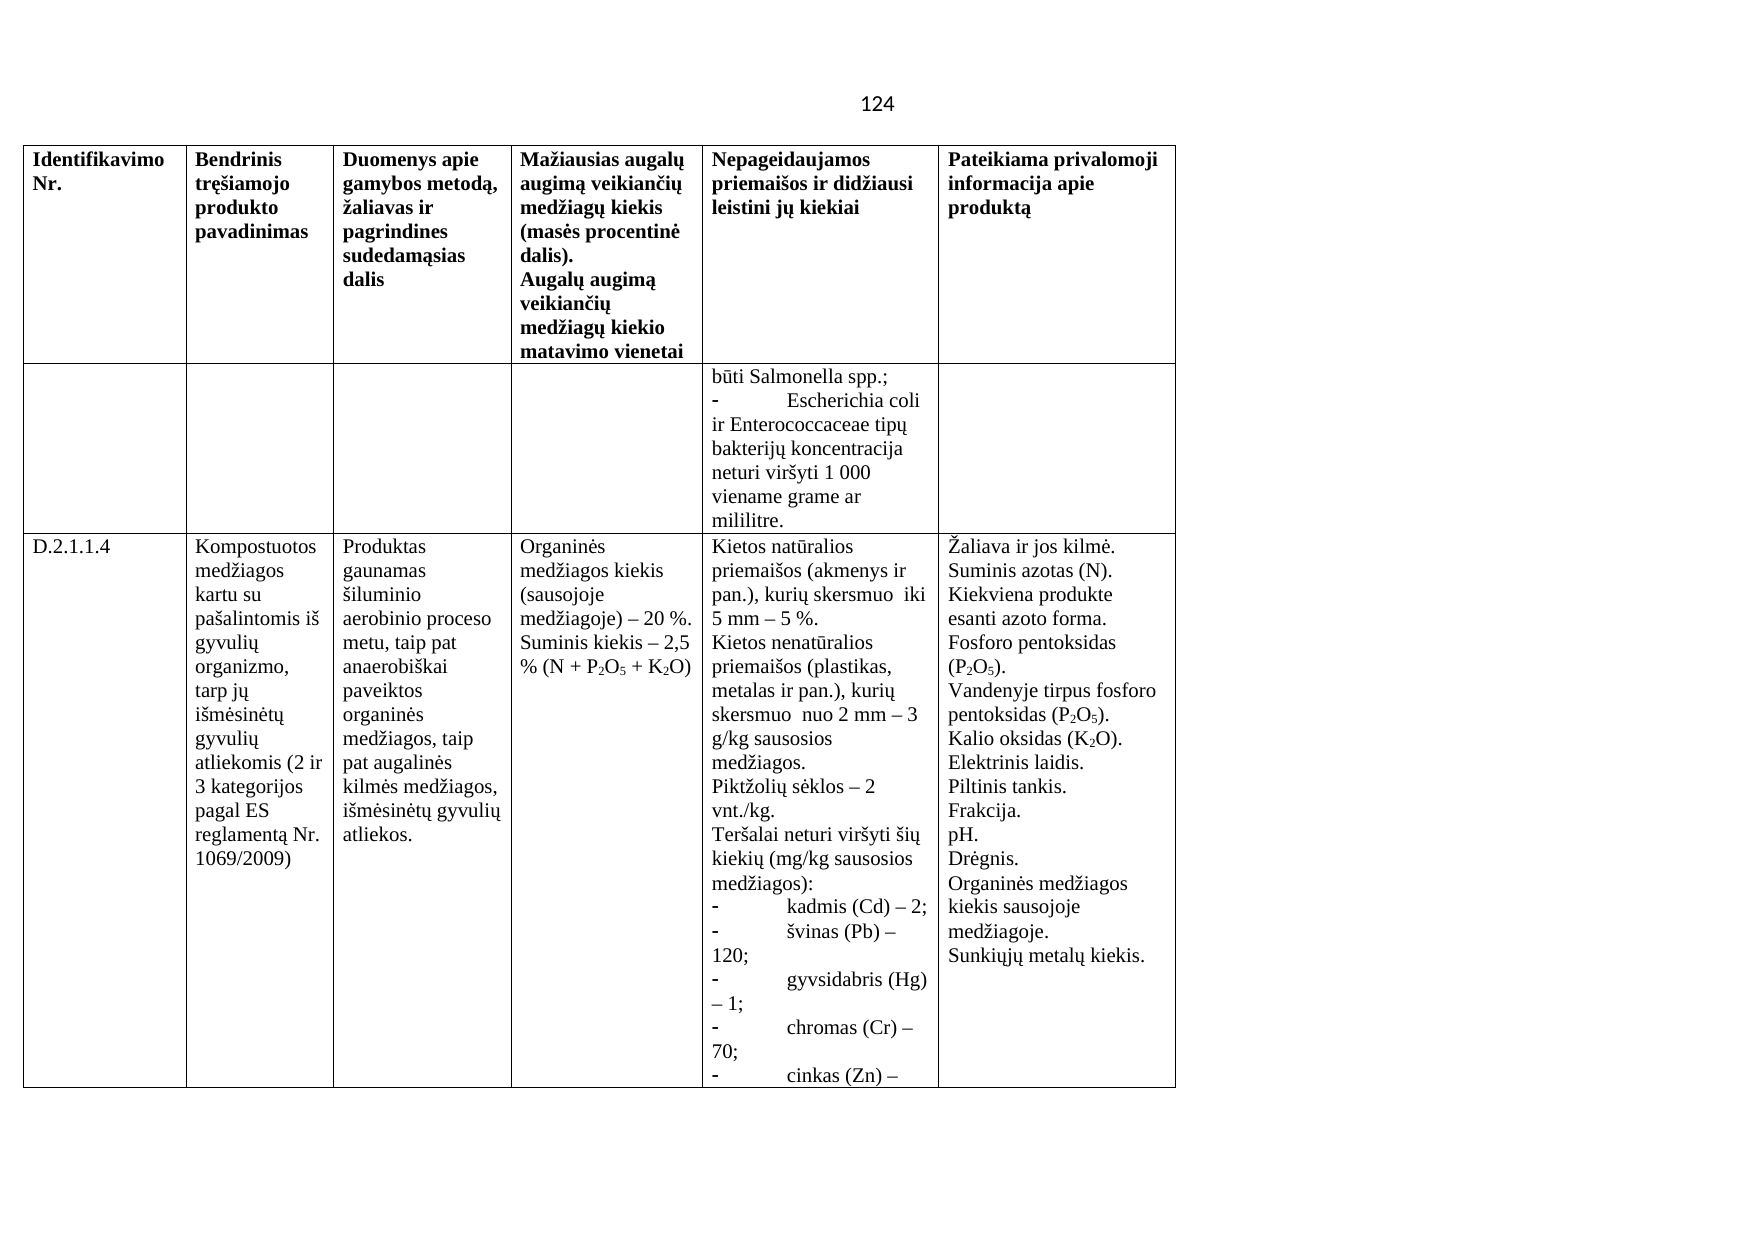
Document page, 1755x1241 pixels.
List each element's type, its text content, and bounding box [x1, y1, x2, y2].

table_header Mažiausias augalų augimą veikiančių medžiagų kiekis (masės procentinė dalis). Augalų augimą veikiančių medžiagų kiekio matavimo vienetai [512, 146, 702, 363]
table_cell Kietos natūralios priemaišos (akmenys ir pan.), kurių skersmuo iki 5 mm – 5 %. Kietos nenatūralios priemaišos (plastikas, metalas ir pan.), kurių skersmuo nuo 2 mm – 3 g/kg sausosios medžiagos. Piktžolių sėklos – 2 vnt./kg. Teršalai neturi viršyti šių kiekių (mg/kg sausosios medžiagos):  kadmis (Cd) – 2;  švinas (Pb) – 120;  gyvsidabris (Hg) – 1;  chromas (Cr) – 70;  cinkas (Zn) – [703, 534, 938, 1087]
table_cell Produktas gaunamas šiluminio aerobinio proceso metu, taip pat anaerobiškai paveiktos organinės medžiagos, taip pat augalinės kilmės medžiagos, išmėsinėtų gyvulių atliekos. [334, 534, 511, 1087]
table_cell [939, 364, 1175, 532]
table_cell [334, 364, 511, 532]
table_header Identifikavimo Nr. [24, 146, 186, 363]
table_header Bendrinis tręšiamojo produkto pavadinimas [187, 146, 333, 363]
table_cell [187, 364, 333, 532]
table_cell Organinės medžiagos kiekis (sausojoje medžiagoje) – 20 %. Suminis kiekis – 2,5 % (N + P2O5 + K2O) [512, 534, 702, 1087]
table_cell Žaliava ir jos kilmė. Suminis azotas (N). Kiekviena produkte esanti azoto forma. Fosforo pentoksidas (P2O5). Vandenyje tirpus fosforo pentoksidas (P2O5). Kalio oksidas (K2O). Elektrinis laidis. Piltinis tankis. Frakcija. pH. Drėgnis. Organinės medžiagos kiekis sausojoje medžiagoje. Sunkiųjų metalų kiekis. [939, 534, 1175, 1087]
table_cell [24, 364, 186, 532]
table_cell būti Salmonella spp.;  Escherichia coli ir Enterococcaceae tipų bakterijų koncentracija neturi viršyti 1 000 viename grame ar mililitre. [703, 364, 938, 532]
table_cell Kompostuotos medžiagos kartu su pašalintomis iš gyvulių organizmo, tarp jų išmėsinėtų gyvulių atliekomis (2 ir 3 kategorijos pagal ES reglamentą Nr. 1069/2009) [187, 534, 333, 1087]
table_header Nepageidaujamos priemaišos ir didžiausi leistini jų kiekiai [703, 146, 938, 363]
table_cell D.2.1.1.4 [24, 534, 186, 1087]
table_header Duomenys apie gamybos metodą, žaliavas ir pagrindines sudedamąsias dalis [334, 146, 511, 363]
table_header Pateikiama privalomoji informacija apie produktą [939, 146, 1175, 363]
table_cell [512, 364, 702, 532]
